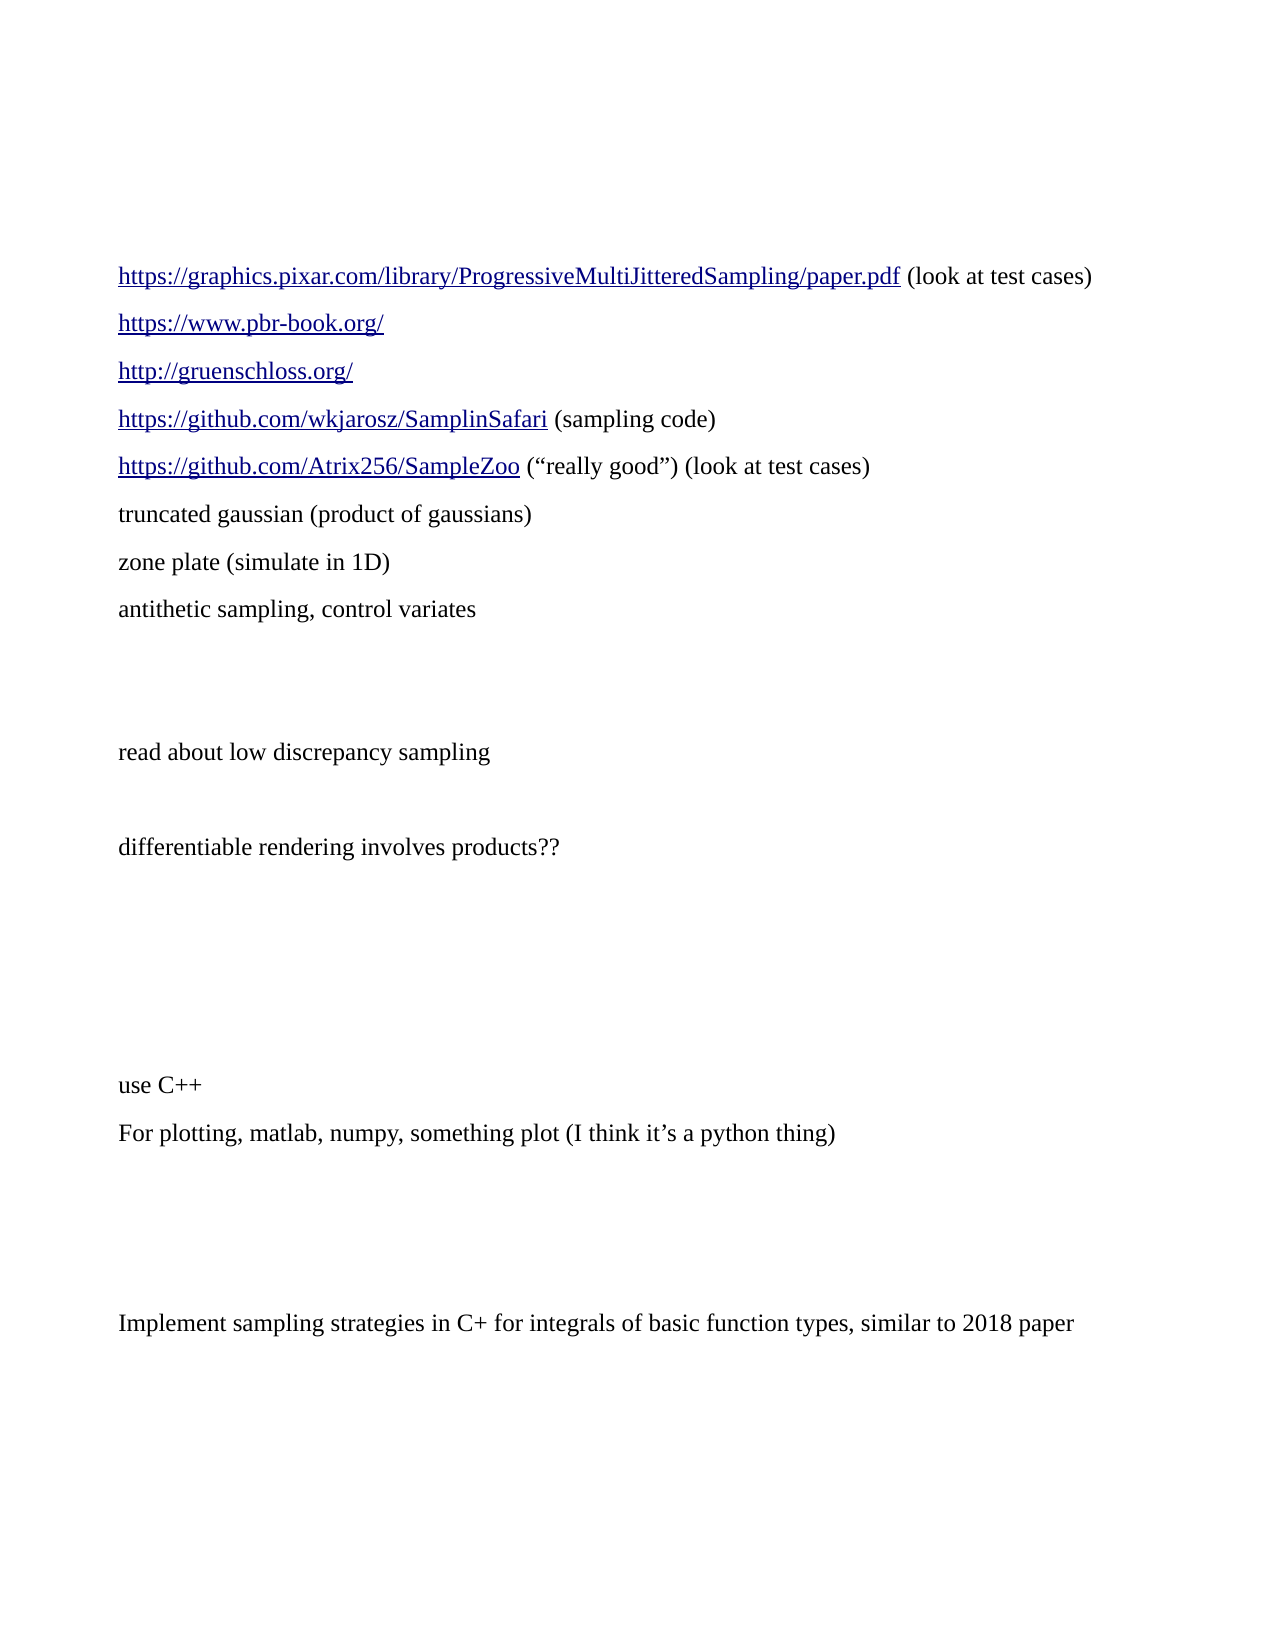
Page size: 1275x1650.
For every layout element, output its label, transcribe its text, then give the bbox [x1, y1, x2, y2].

text differentiable rendering involves products?? [118, 832, 1157, 861]
text truncated gaussian (product of gaussians) [118, 499, 1157, 528]
text https://github.com/Atrix256/SampleZoo (“really good”) (look at test cases) [118, 451, 1157, 480]
text https://www.pbr-book.org/ [118, 308, 1157, 337]
text zone plate (simulate in 1D) [118, 547, 1157, 575]
text https://github.com/wkjarosz/SamplinSafari (sampling code) [118, 404, 1157, 432]
text http://gruenschloss.org/ [118, 356, 1157, 385]
text read about low discrepancy sampling [118, 737, 1157, 766]
text For plotting, matlab, numpy, something plot (I think it’s a python thing) [118, 1118, 1157, 1147]
text https://graphics.pixar.com/library/ProgressiveMultiJitteredSampling/paper.pdf (look at test cases) [118, 261, 1157, 290]
text Implement sampling strategies in C+ for integrals of basic function types, similar to 2018 paper [118, 1308, 1157, 1337]
text antithetic sampling, control variates [118, 594, 1157, 623]
text use C++ [118, 1070, 1157, 1099]
